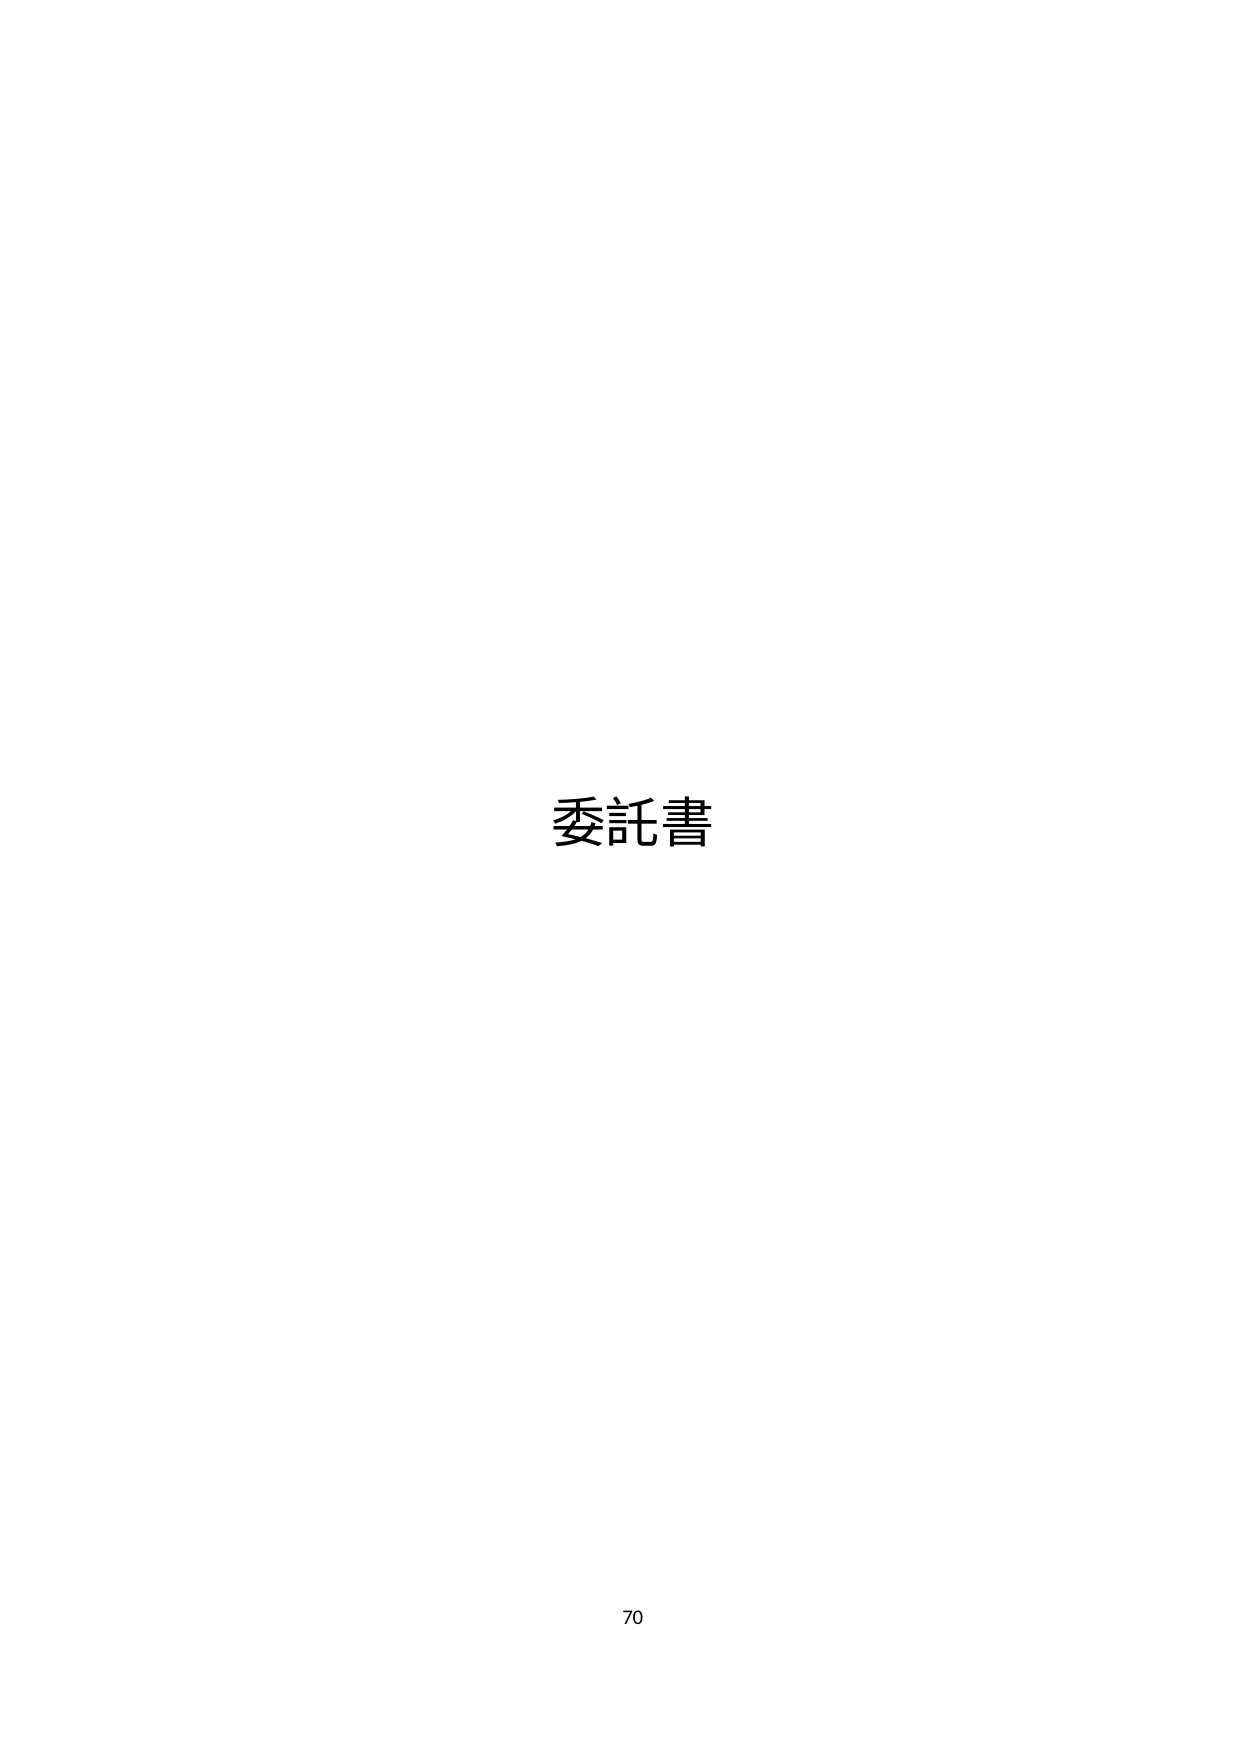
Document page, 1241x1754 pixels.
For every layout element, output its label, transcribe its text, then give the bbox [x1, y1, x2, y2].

text 委託書 [187, 746, 1078, 871]
